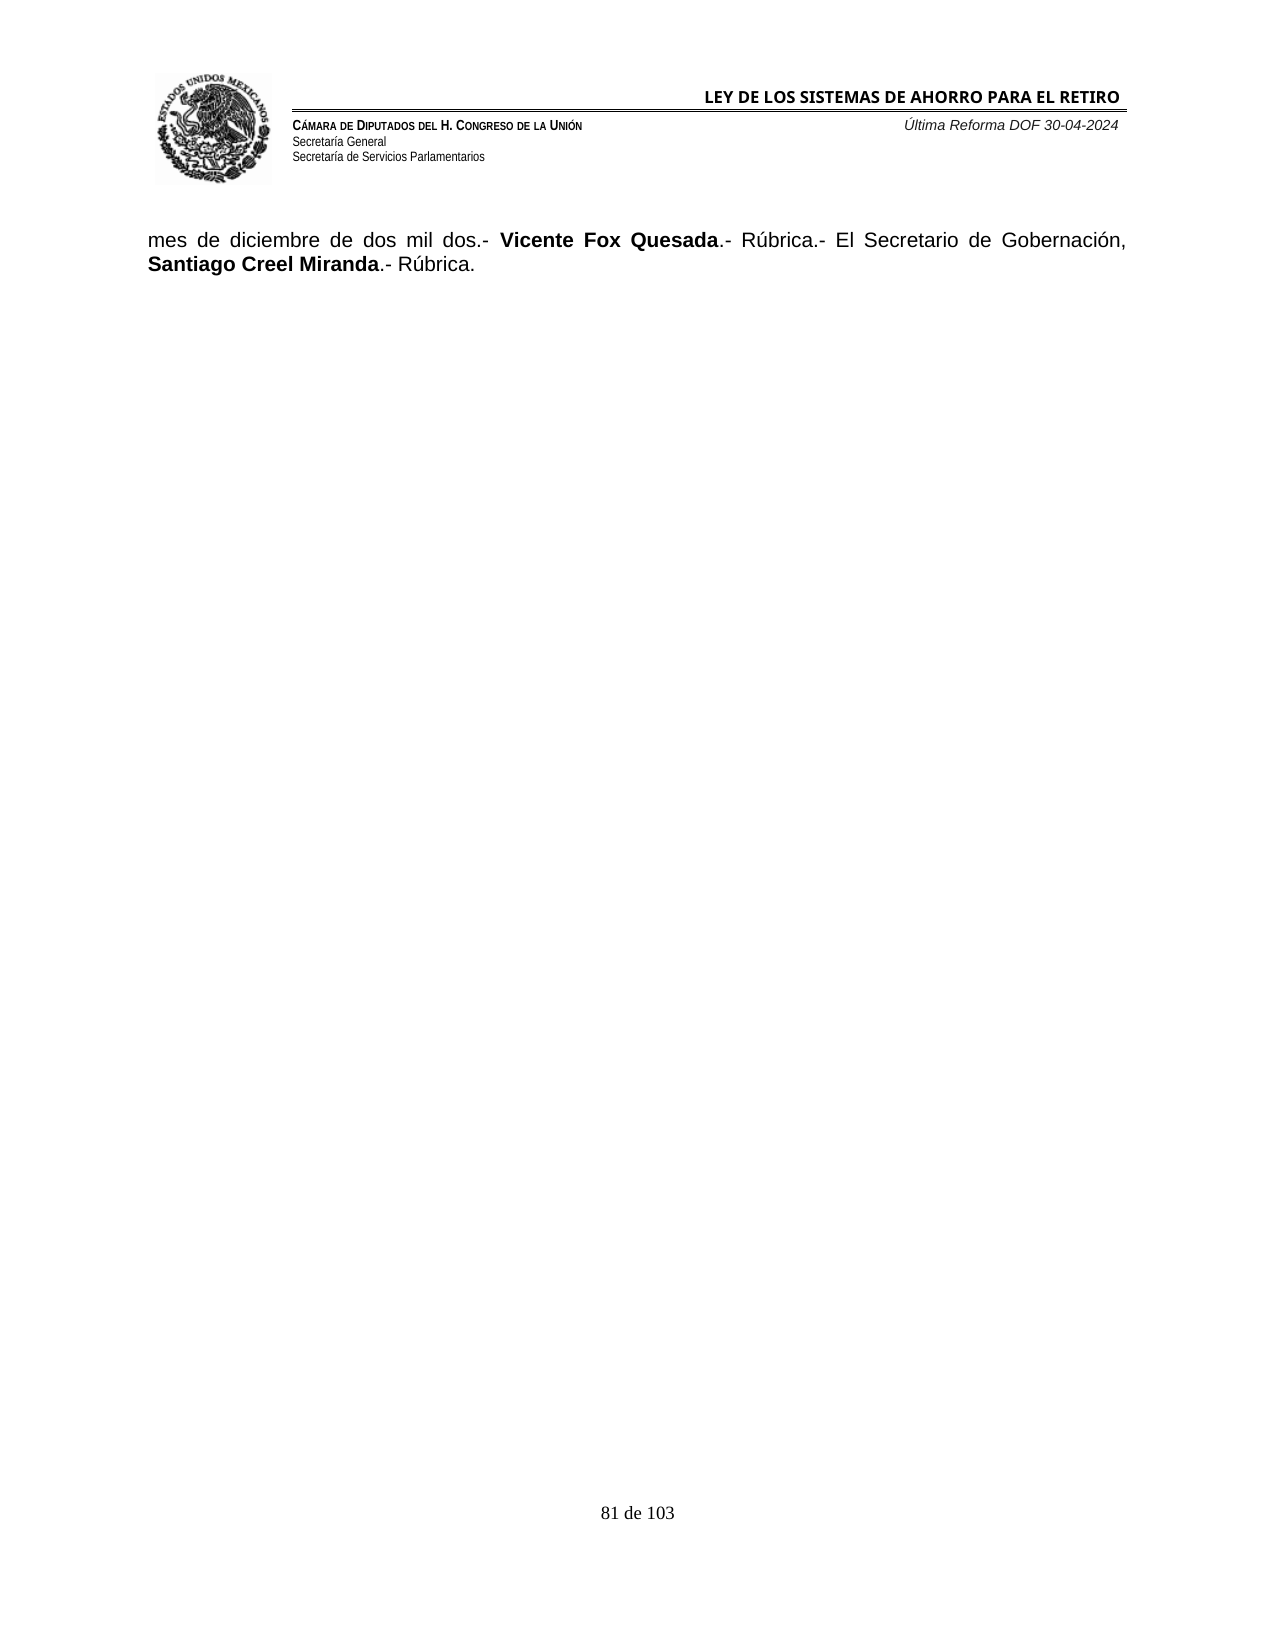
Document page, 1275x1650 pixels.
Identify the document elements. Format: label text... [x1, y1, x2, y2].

text mes de diciembre de dos mil dos.- Vicente Fox Quesada.- Rúbrica.- El Secretario de Gobernación, Santiago Creel Miranda.- Rúbrica. [148, 228, 1127, 276]
